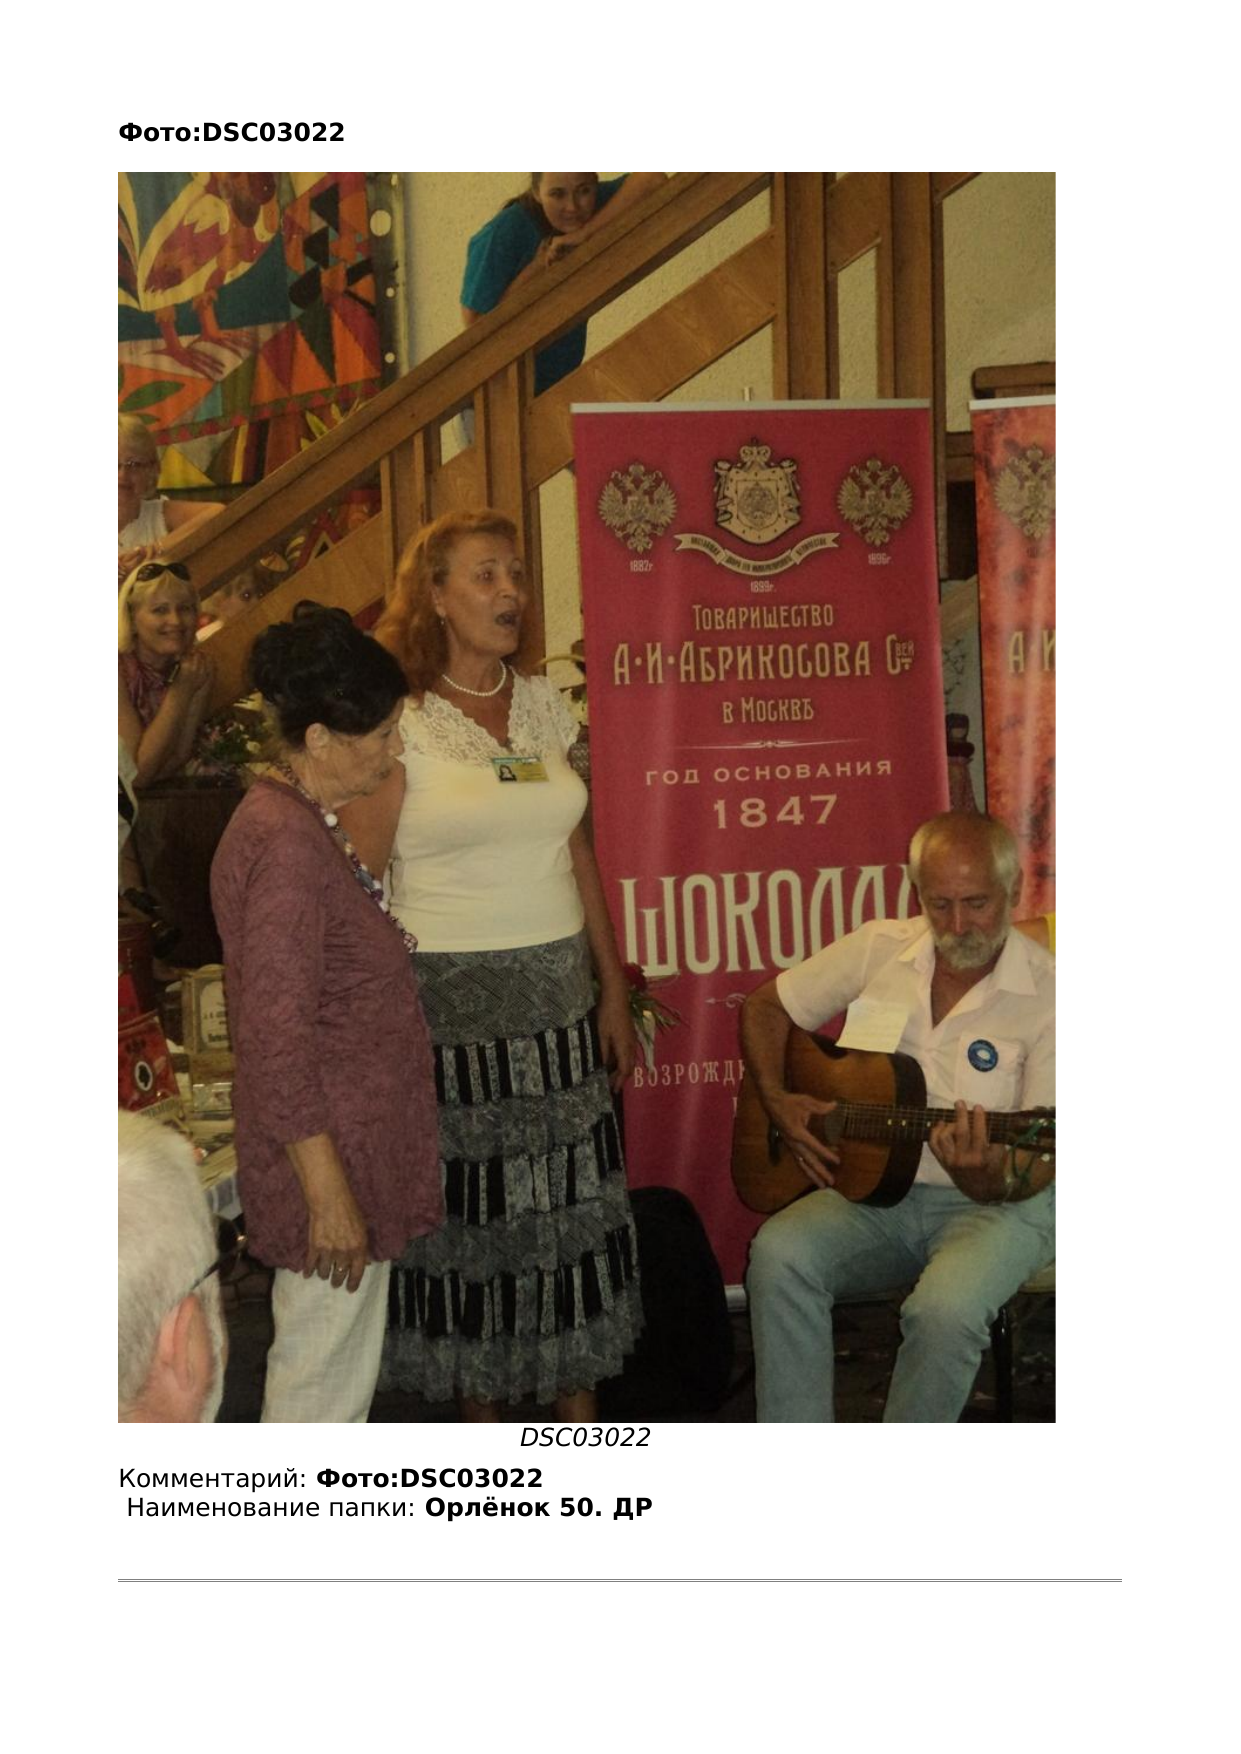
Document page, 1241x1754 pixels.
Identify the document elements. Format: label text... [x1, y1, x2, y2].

subtitle Фото:DSC03022 [118, 118, 1122, 147]
text Комментарий: Фото:DSC03022 Наименование папки: Орлёнок 50. ДР [118, 1464, 1122, 1552]
text DSC03022 [118, 1423, 1056, 1452]
picture [118, 172, 1056, 1423]
